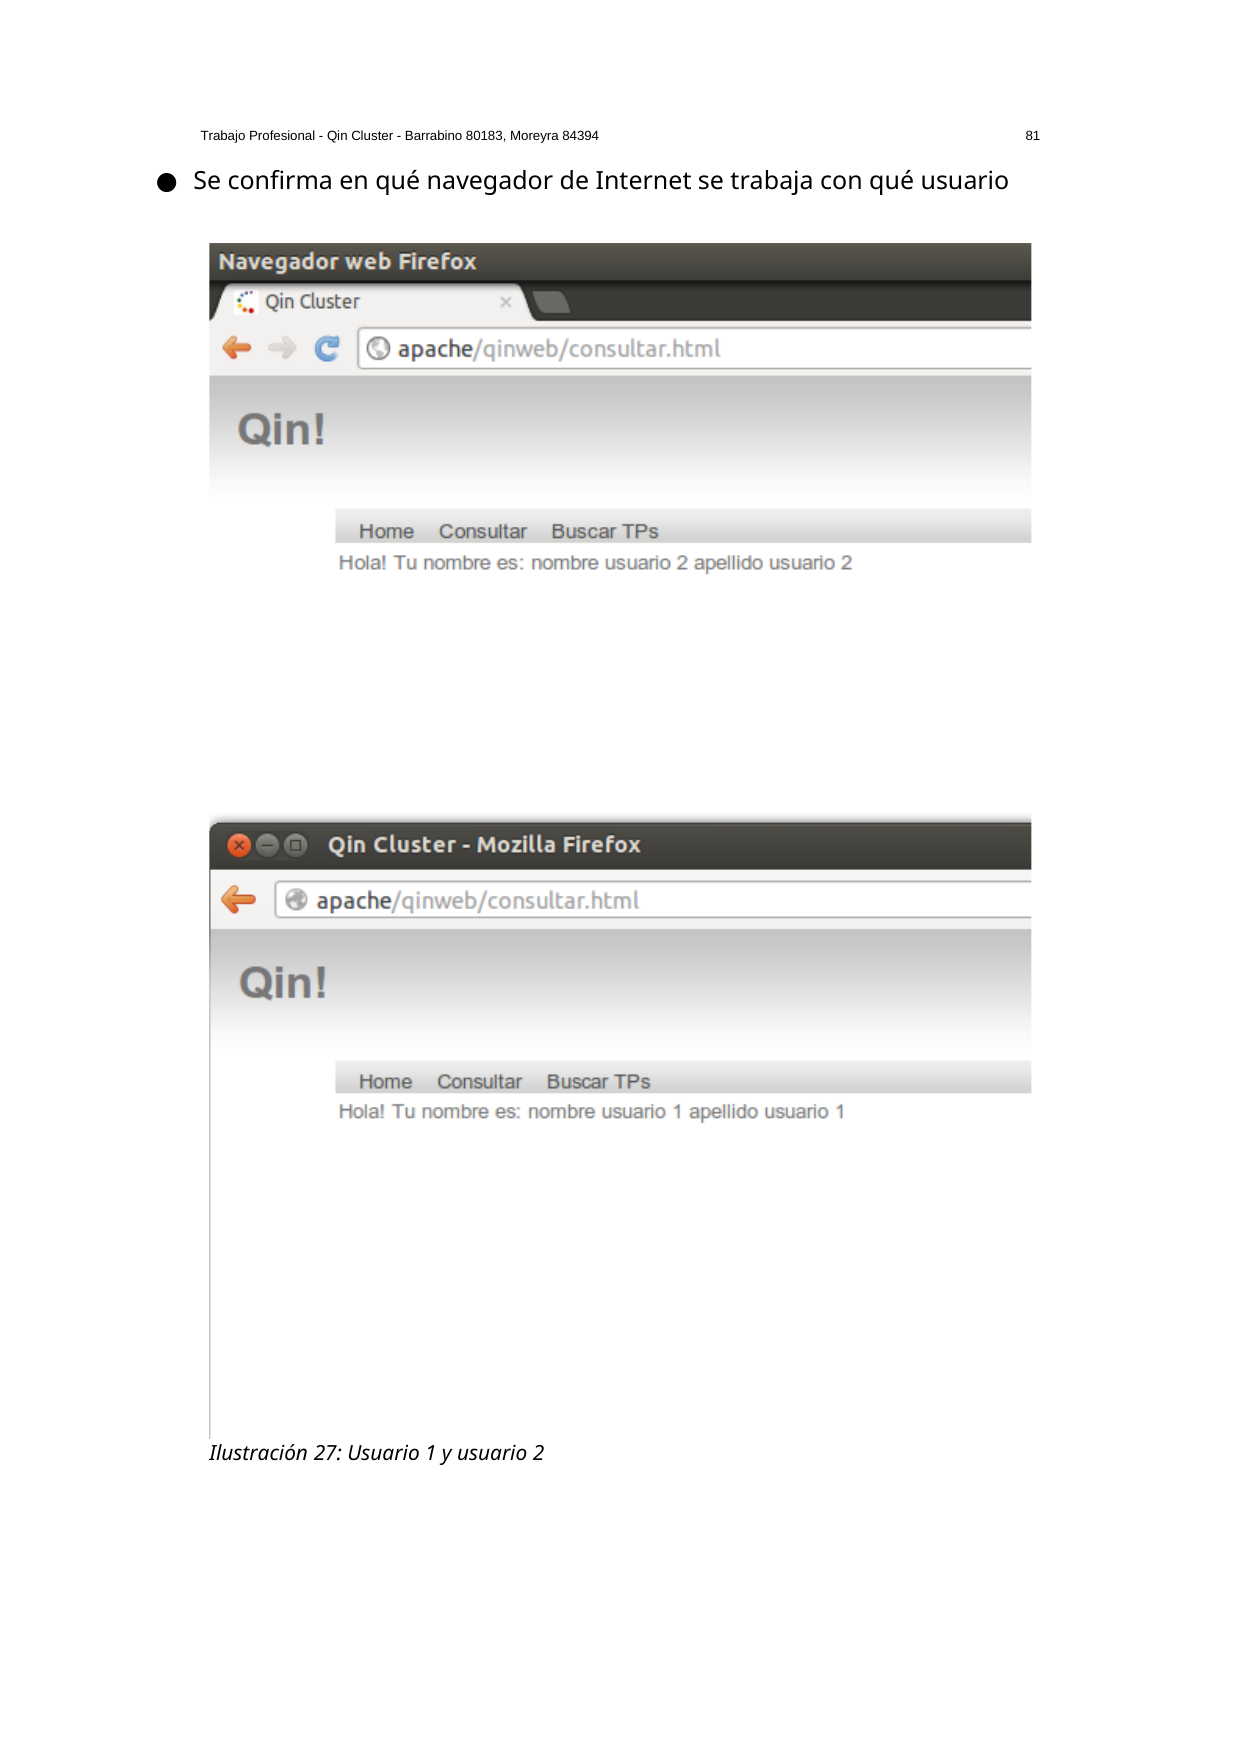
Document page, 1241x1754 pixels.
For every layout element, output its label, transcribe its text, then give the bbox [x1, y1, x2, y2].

list Se confirma en qué navegador de Internet se trabaja con qué usuario [156, 162, 1122, 197]
picture [209, 243, 1032, 1439]
text Ilustración 27: Usuario 1 y usuario 2 [209, 1439, 1031, 1467]
